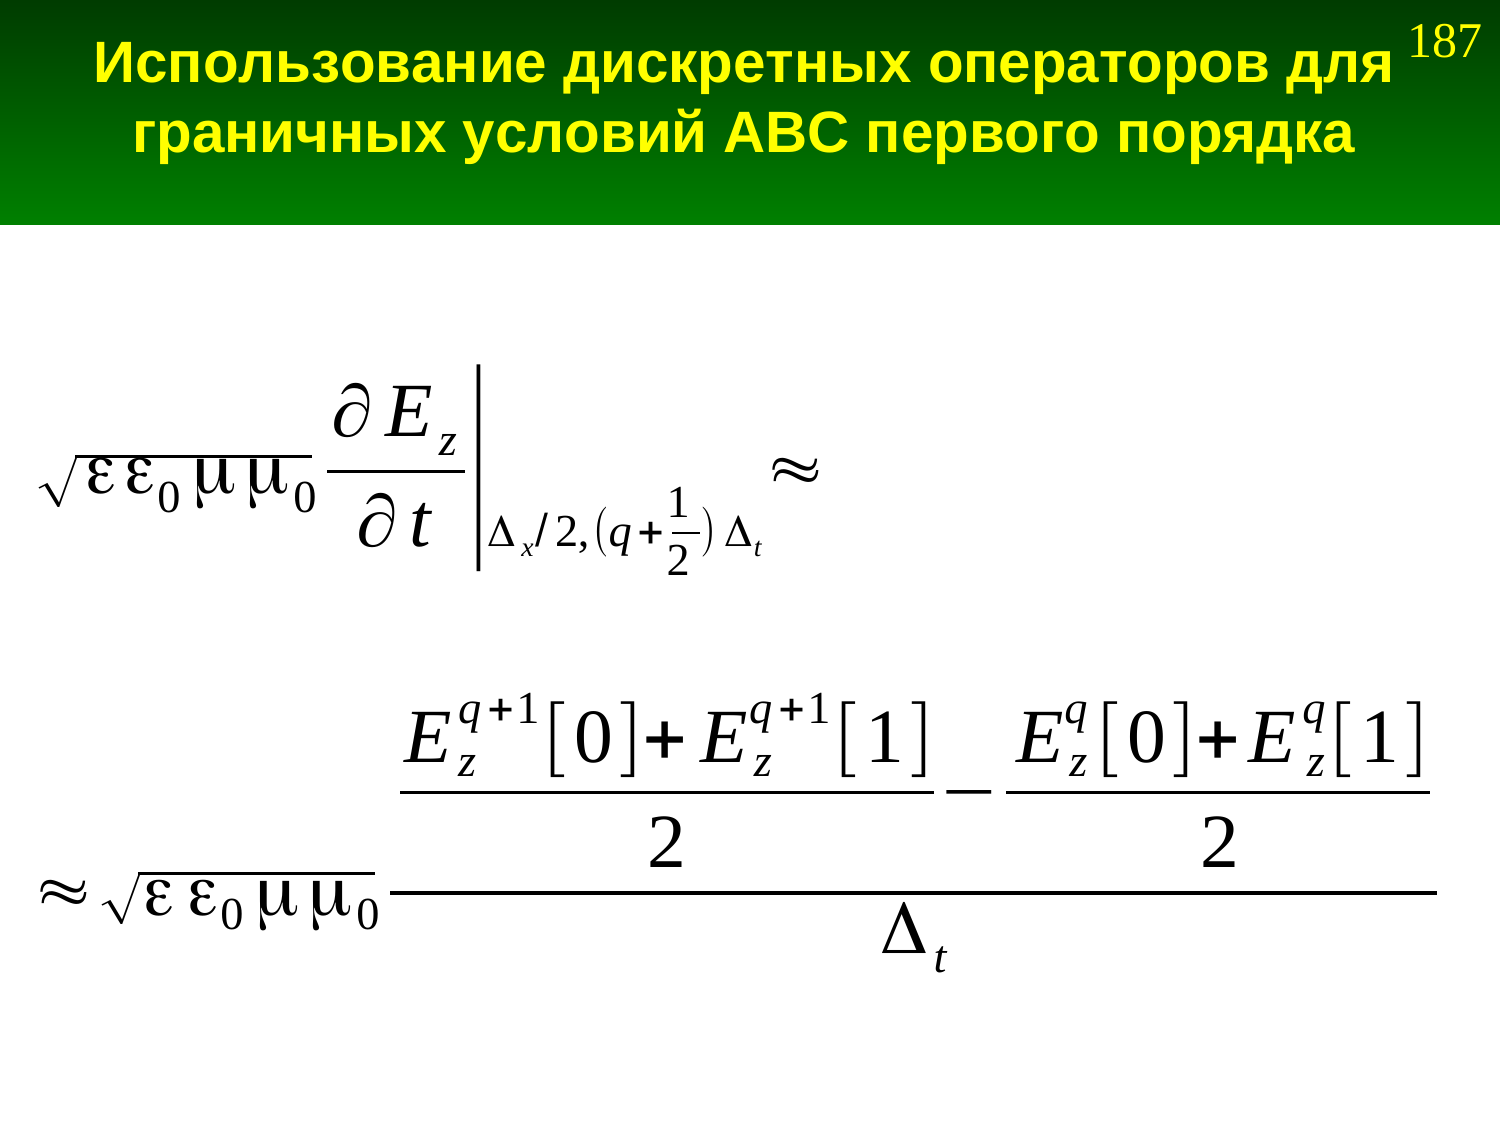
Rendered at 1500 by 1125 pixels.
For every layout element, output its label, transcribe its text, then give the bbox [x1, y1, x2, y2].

chart [11, 359, 1459, 981]
title Использование дискретных операторов для граничных условий ABC первого порядка [11, 0, 1477, 222]
